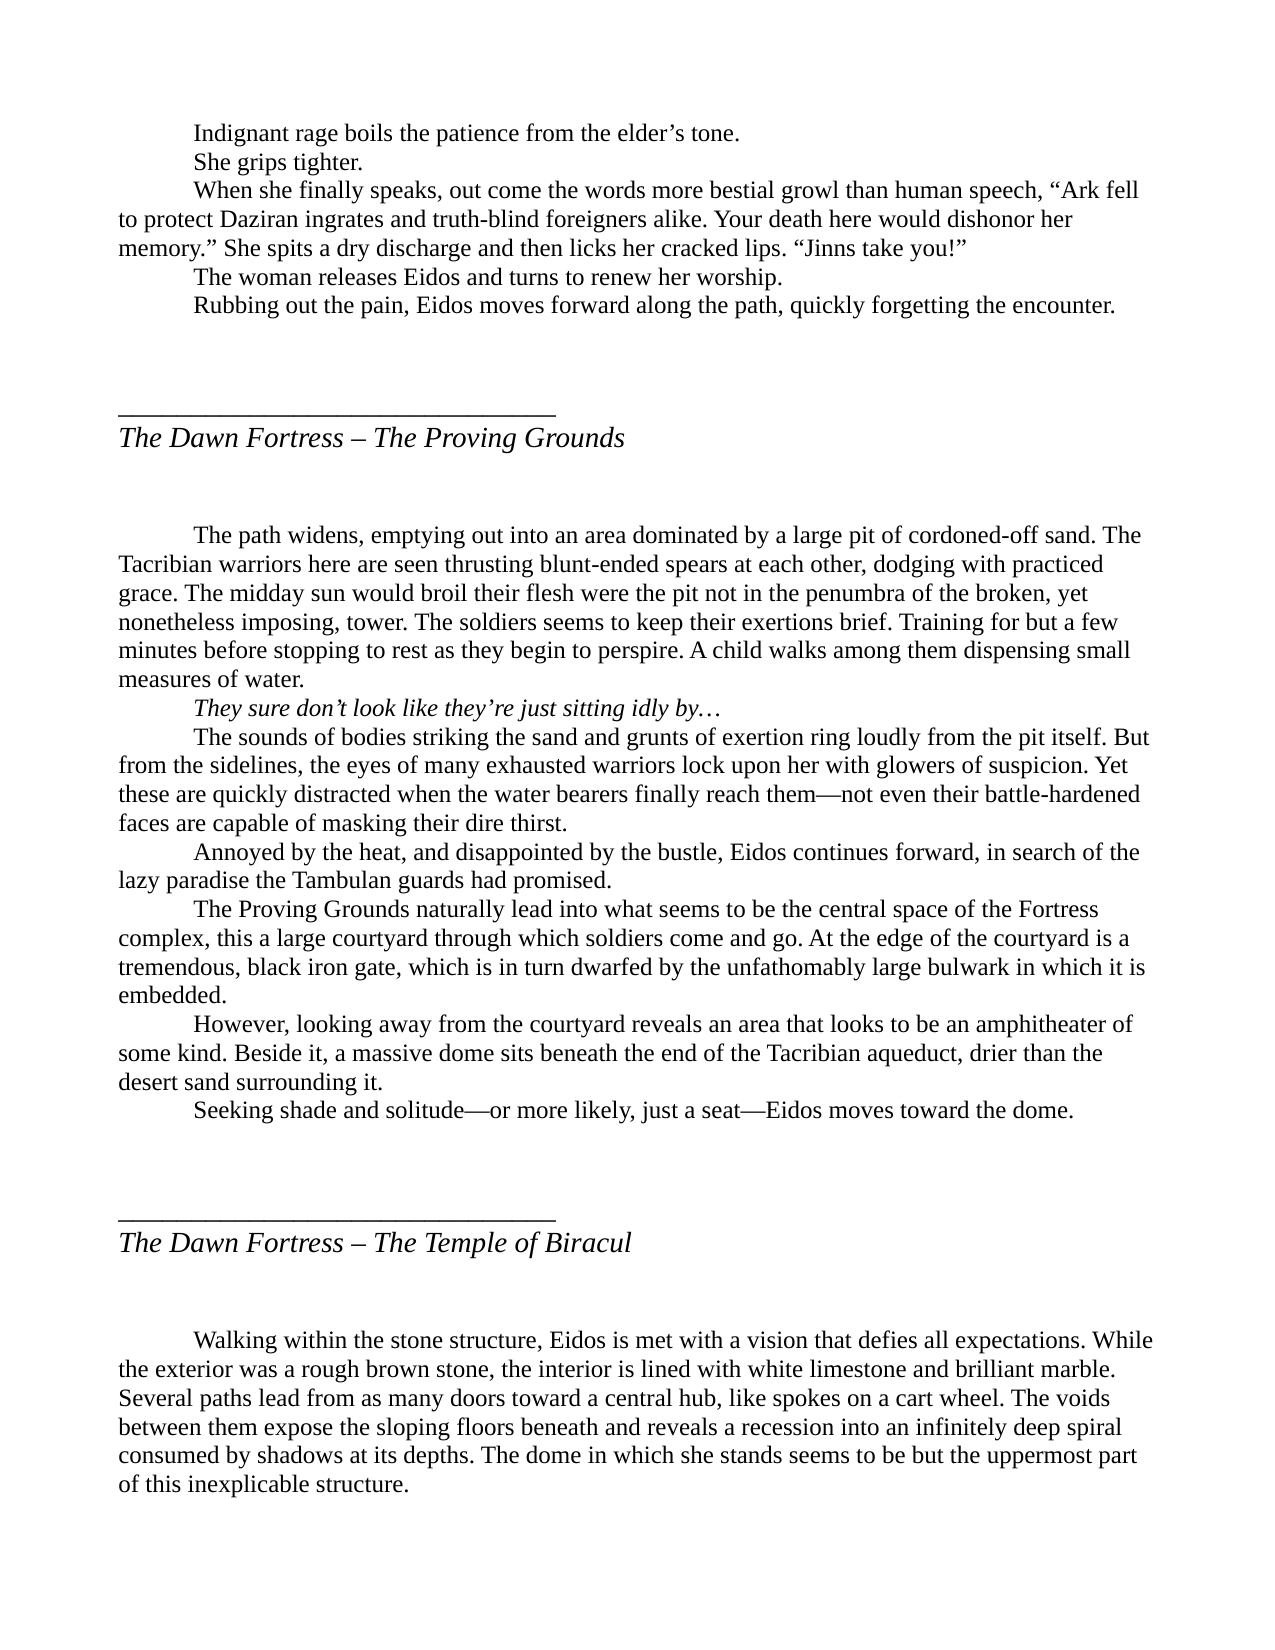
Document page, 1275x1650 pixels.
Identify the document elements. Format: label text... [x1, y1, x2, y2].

text Indignant rage boils the patience from the elder’s tone. [118, 118, 1157, 147]
text Annoyed by the heat, and disappointed by the bustle, Eidos continues forward, in search of the lazy paradise the Tambulan guards had promised. [118, 837, 1157, 894]
text They sure don’t look like they’re just sitting idly by… [118, 693, 1157, 722]
text ______________________________ [118, 386, 1157, 420]
text The woman releases Eidos and turns to renew her worship. [118, 262, 1157, 291]
text When she finally speaks, out come the words more bestial growl than human speech, “Ark fell to protect Daziran ingrates and truth-blind foreigners alike. Your death here would dishonor her memory.” She spits a dry discharge and then licks her cracked lips. “Jinns take you!” [118, 176, 1157, 262]
text The path widens, emptying out into an area dominated by a large pit of cordoned-off sand. The Tacribian warriors here are seen thrusting blunt-ended spears at each other, dodging with practiced grace. The midday sun would broil their flesh were the pit not in the penumbra of the broken, yet nonetheless imposing, tower. The soldiers seems to keep their exertions brief. Training for but a few minutes before stopping to rest as they begin to perspire. A child walks among them dispensing small measures of water. [118, 521, 1157, 693]
text She grips tighter. [118, 147, 1157, 176]
text The Dawn Fortress – The Proving Grounds [118, 420, 1157, 453]
text The Dawn Fortress – The Temple of Biracul [118, 1225, 1157, 1258]
text The Proving Grounds naturally lead into what seems to be the central space of the Fortress complex, this a large courtyard through which soldiers come and go. At the edge of the courtyard is a tremendous, black iron gate, which is in turn dwarfed by the unfathomably large bulwark in which it is embedded. [118, 894, 1157, 1009]
text ______________________________ [118, 1191, 1157, 1225]
text The sounds of bodies striking the sand and grunts of exertion ring loudly from the pit itself. But from the sidelines, the eyes of many exhausted warriors lock upon her with glowers of suspicion. Yet these are quickly distracted when the water bearers finally reach them—not even their battle-hardened faces are capable of masking their dire thirst. [118, 722, 1157, 837]
text Rubbing out the pain, Eidos moves forward along the path, quickly forgetting the encounter. [118, 291, 1157, 319]
text Walking within the stone structure, Eidos is met with a vision that defies all expectations. While the exterior was a rough brown stone, the interior is lined with white limestone and brilliant marble. Several paths lead from as many doors toward a central hub, like spokes on a cart wheel. The voids between them expose the sloping floors beneath and reveals a recession into an infinitely deep spiral consumed by shadows at its depths. The dome in which she stands seems to be but the uppermost part of this inexplicable structure. [118, 1326, 1157, 1498]
text However, looking away from the courtyard reveals an area that looks to be an amphitheater of some kind. Beside it, a massive dome sits beneath the end of the Tacribian aqueduct, drier than the desert sand surrounding it. [118, 1009, 1157, 1096]
text Seeking shade and solitude—or more likely, just a seat—Eidos moves toward the dome. [118, 1096, 1157, 1124]
